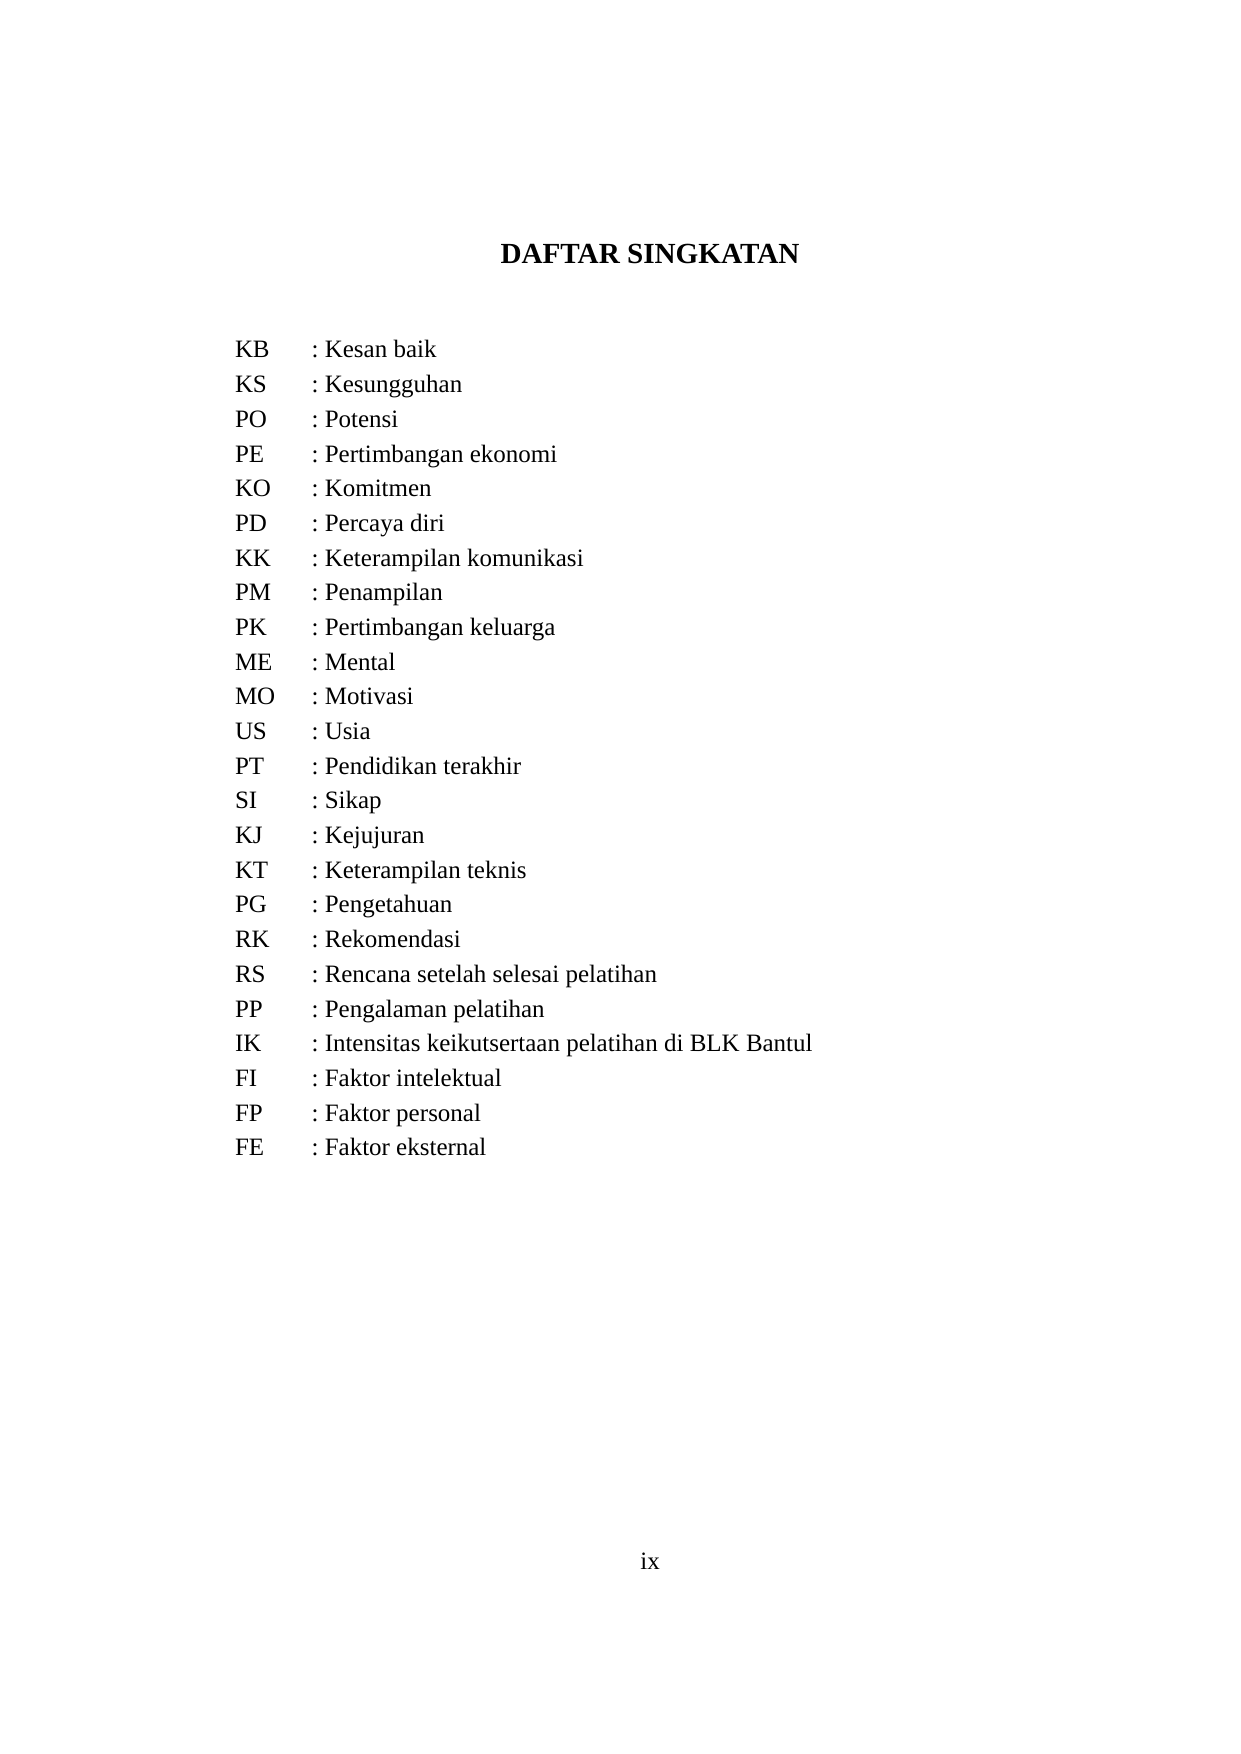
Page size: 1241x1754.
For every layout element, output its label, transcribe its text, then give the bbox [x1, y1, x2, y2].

text RK : Rekomendasi [235, 924, 1063, 953]
text PO : Potensi [235, 404, 1063, 433]
text RS : Rencana setelah selesai pelatihan [235, 959, 1063, 988]
text KB : Kesan baik [235, 334, 1063, 363]
text FP : Faktor personal [235, 1098, 1063, 1126]
text KT : Keterampilan teknis [235, 855, 1063, 884]
text ME : Mental [235, 647, 1063, 676]
text FI : Faktor intelektual [235, 1063, 1063, 1092]
text US : Usia [235, 716, 1063, 745]
subtitle Daftar singkatan [236, 236, 1063, 270]
text PP : Pengalaman pelatihan [235, 994, 1063, 1022]
text KO : Komitmen [235, 473, 1063, 502]
text KS : Kesungguhan [235, 369, 1063, 398]
text KK : Keterampilan komunikasi [235, 543, 1063, 571]
text SI : Sikap [235, 786, 1063, 814]
text PK : Pertimbangan keluarga [235, 612, 1063, 641]
text PM : Penampilan [235, 577, 1063, 606]
text PG : Pengetahuan [235, 889, 1063, 918]
text PE : Pertimbangan ekonomi [235, 439, 1063, 467]
text IK : Intensitas keikutsertaan pelatihan di BLK Bantul [235, 1028, 1063, 1057]
text FE : Faktor eksternal [235, 1132, 1063, 1161]
text PT : Pendidikan terakhir [235, 751, 1063, 779]
text PD : Percaya diri [235, 508, 1063, 537]
text MO : Motivasi [235, 681, 1063, 710]
text KJ : Kejujuran [235, 820, 1063, 849]
